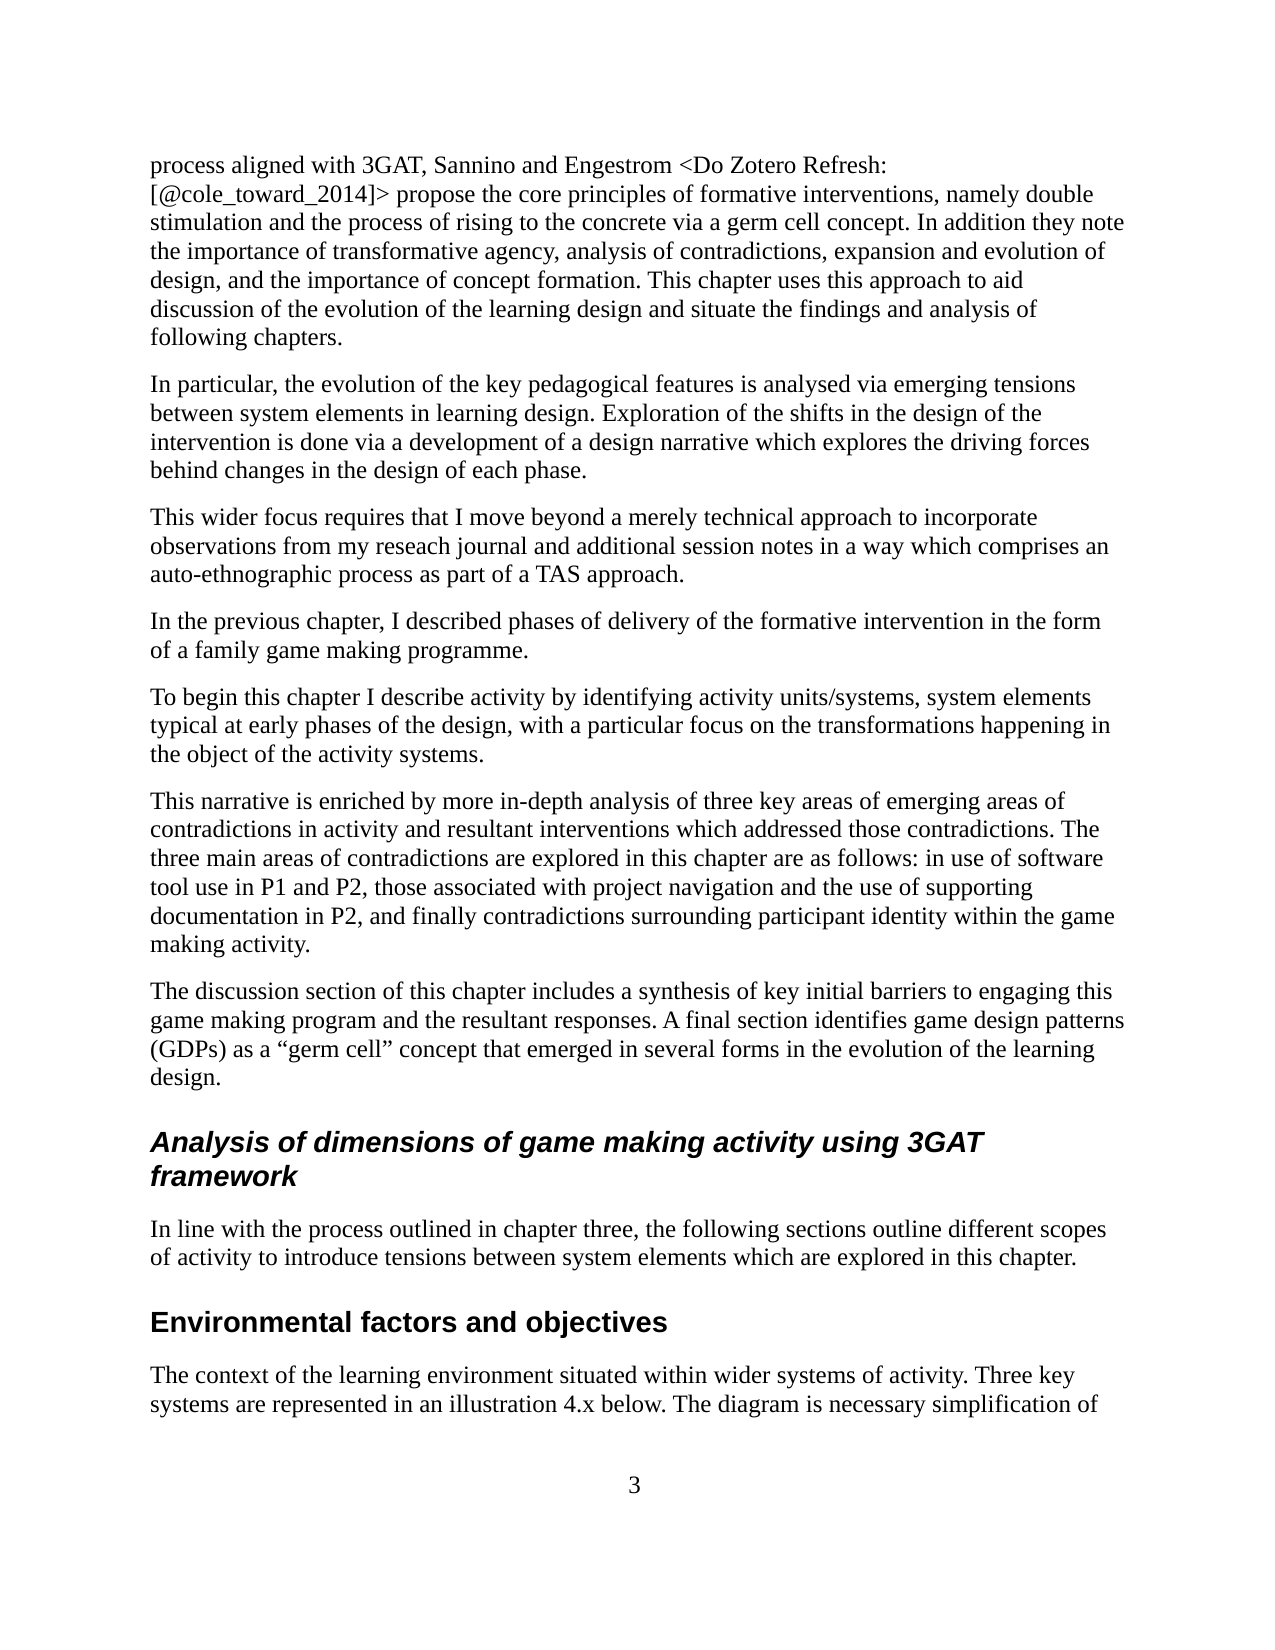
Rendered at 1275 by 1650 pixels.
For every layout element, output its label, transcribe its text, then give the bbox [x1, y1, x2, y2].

text To begin this chapter I describe activity by identifying activity units/systems, system elements typical at early phases of the design, with a particular focus on the transformations happening in the object of the activity systems. [150, 682, 1125, 768]
text In line with the process outlined in chapter three, the following sections outline different scopes of activity to introduce tensions between system elements which are explored in this chapter. [150, 1214, 1125, 1271]
subtitle Environmental factors and objectives [150, 1305, 1125, 1339]
text In the previous chapter, I described phases of delivery of the formative intervention in the form of a family game making programme. [150, 606, 1125, 664]
text process aligned with 3GAT, Sannino and Engestrom <Do Zotero Refresh: [@cole_toward_2014]> propose the core principles of formative interventions, namely double stimulation and the process of rising to the concrete via a germ cell concept. In addition they note the importance of transformative agency, analysis of contradictions, expansion and evolution of design, and the importance of concept formation. This chapter uses this approach to aid discussion of the evolution of the learning design and situate the findings and analysis of following chapters. [150, 150, 1125, 351]
text The discussion section of this chapter includes a synthesis of key initial barriers to engaging this game making program and the resultant responses. A final section identifies game design patterns (GDPs) as a “germ cell” concept that emerged in several forms in the evolution of the learning design. [150, 976, 1125, 1091]
text This narrative is enriched by more in-depth analysis of three key areas of emerging areas of contradictions in activity and resultant interventions which addressed those contradictions. The three main areas of contradictions are explored in this chapter are as follows: in use of software tool use in P1 and P2, those associated with project navigation and the use of supporting documentation in P2, and finally contradictions surrounding participant identity within the game making activity. [150, 786, 1125, 958]
text In particular, the evolution of the key pedagogical features is analysed via emerging tensions between system elements in learning design. Exploration of the shifts in the design of the intervention is done via a development of a design narrative which explores the driving forces behind changes in the design of each phase. [150, 369, 1125, 484]
text This wider focus requires that I move beyond a merely technical approach to incorporate observations from my reseach journal and additional session notes in a way which comprises an auto-ethnographic process as part of a TAS approach. [150, 502, 1125, 588]
text The context of the learning environment situated within wider systems of activity. Three key systems are represented in an illustration 4.x below. The diagram is necessary simplification of [150, 1360, 1125, 1418]
subtitle Analysis of dimensions of game making activity using 3GAT framework [150, 1125, 1125, 1192]
